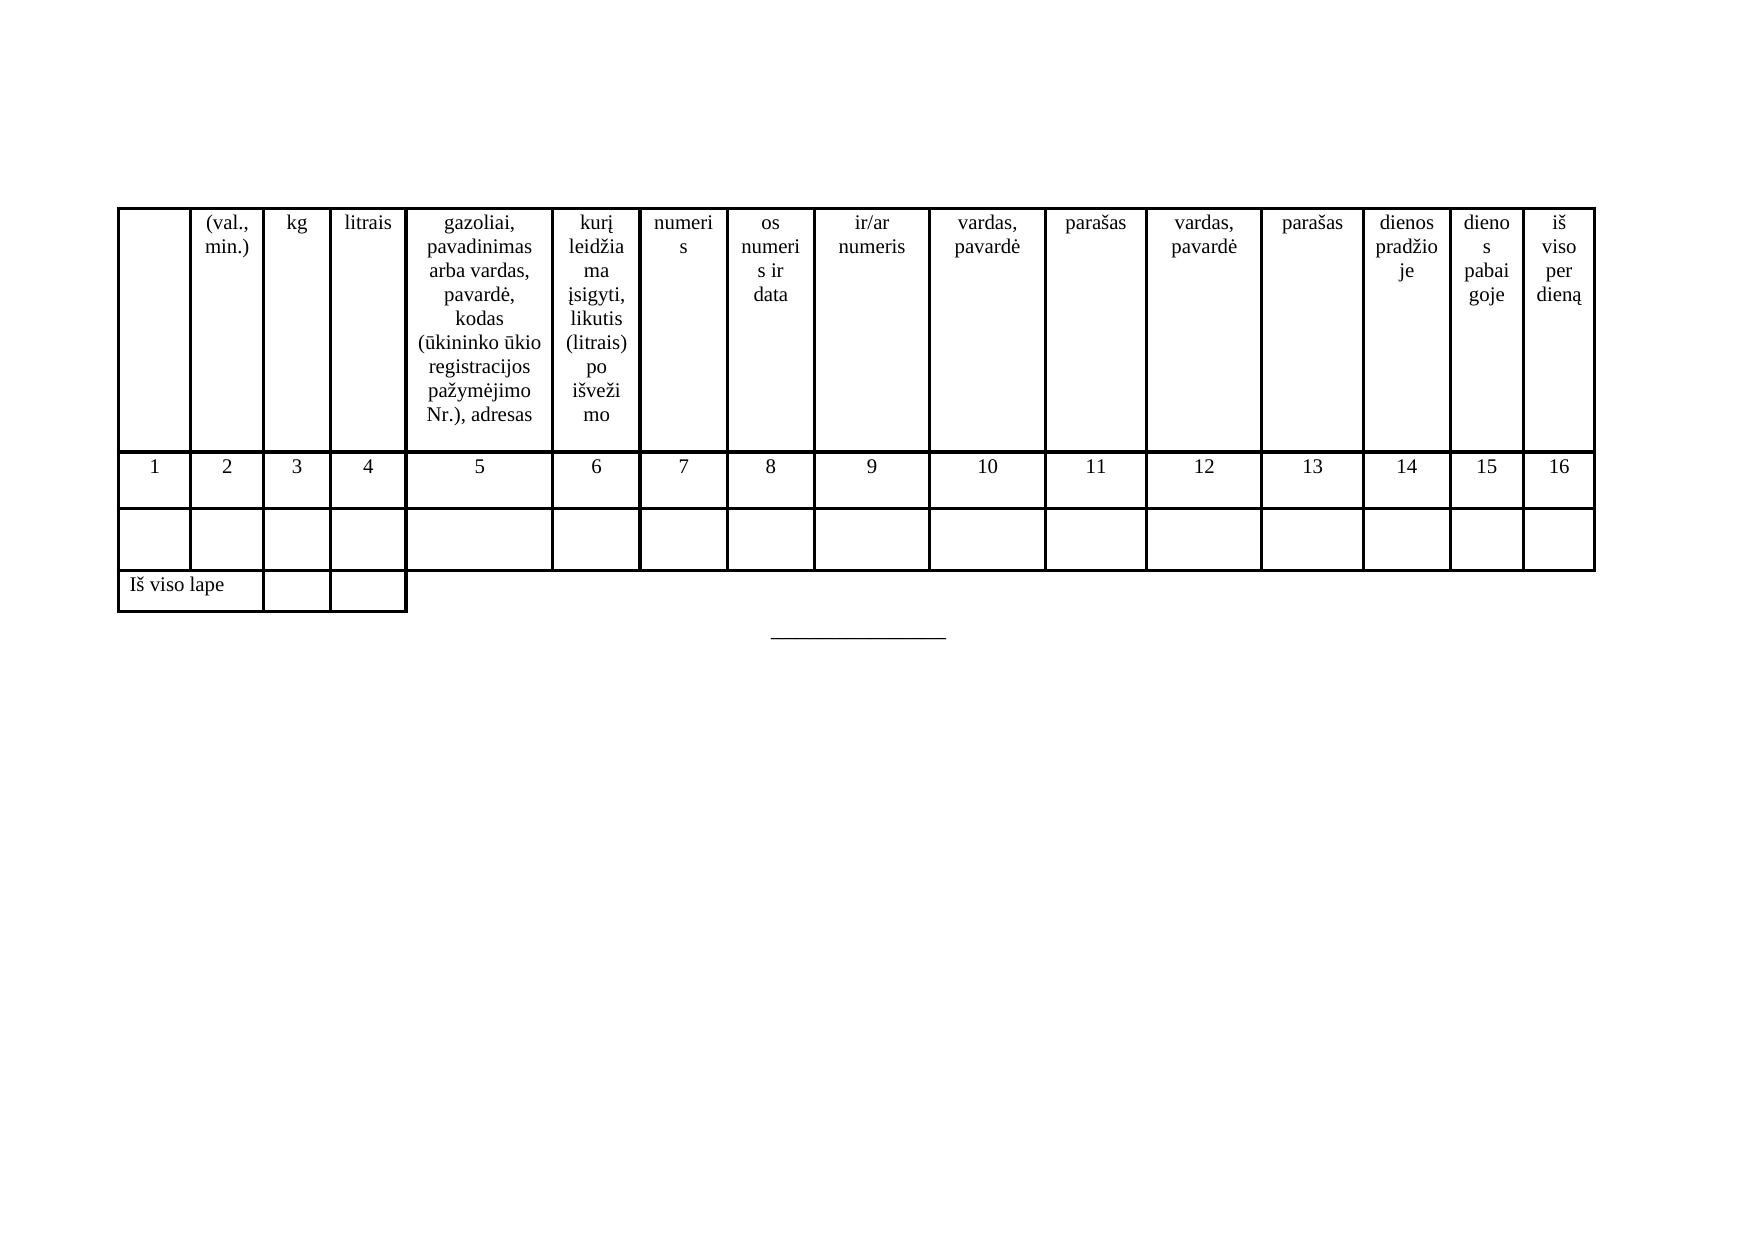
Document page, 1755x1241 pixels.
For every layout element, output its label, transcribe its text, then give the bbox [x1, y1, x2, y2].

table_cell [332, 510, 404, 569]
table_cell [931, 510, 1044, 569]
table_header numeris [642, 210, 726, 450]
table_cell [1450, 572, 1523, 609]
table_cell [1363, 572, 1450, 609]
table_cell [1146, 572, 1262, 609]
table_cell [1523, 572, 1595, 609]
table_cell [642, 510, 726, 569]
table_cell [1452, 510, 1522, 569]
table_cell [930, 572, 1045, 609]
table_cell vardas, pavardė [931, 210, 1044, 450]
table_cell 8 [729, 454, 813, 507]
table_cell [265, 510, 329, 569]
table_cell dienos pradžioje [1365, 210, 1449, 450]
table_cell 15 [1452, 454, 1522, 507]
table_cell 11 [1047, 454, 1145, 507]
table_cell Iš viso lape [120, 572, 262, 609]
table_header [120, 210, 189, 450]
table_cell iš viso per dieną [1525, 210, 1593, 450]
table_cell parašas [1047, 210, 1145, 450]
table_cell [1148, 510, 1260, 569]
table_cell 9 [816, 454, 928, 507]
table_cell [1045, 572, 1146, 609]
table_cell [332, 572, 404, 609]
table_cell 10 [931, 454, 1044, 507]
table_cell [408, 510, 551, 569]
table_cell 5 [408, 454, 551, 507]
table_cell 13 [1263, 454, 1362, 507]
table_cell parašas [1263, 210, 1362, 450]
table_cell litrais [332, 210, 404, 450]
table_cell [814, 572, 929, 609]
table_cell 12 [1148, 454, 1260, 507]
table_cell [553, 572, 640, 609]
table_header gazoliai, pavadinimas arba vardas, pavardė, kodas (ūkininko ūkio registracijos pažymėjimo Nr.), adresas [408, 210, 551, 450]
table_cell [1047, 510, 1145, 569]
table_cell 16 [1525, 454, 1593, 507]
table_cell 2 [192, 454, 262, 507]
text ______________ [118, 613, 1598, 641]
table_header ir/ar numeris [816, 210, 928, 450]
table_cell [1263, 510, 1362, 569]
table_cell 7 [642, 454, 726, 507]
table_header (val., min.) [192, 210, 262, 450]
table_cell 4 [332, 454, 404, 507]
table_header kurį leidžiama įsigyti, likutis (litrais) po išvežimo [554, 210, 638, 450]
table_cell 14 [1365, 454, 1449, 507]
table_cell [408, 572, 553, 609]
table_cell [729, 510, 813, 569]
table_cell [1525, 510, 1593, 569]
table_cell [120, 510, 189, 569]
table_cell vardas, pavardė [1148, 210, 1260, 450]
table_cell [816, 510, 928, 569]
table_cell [1365, 510, 1449, 569]
table_cell [192, 510, 262, 569]
table_cell [727, 572, 814, 609]
table_cell 3 [265, 454, 329, 507]
table_cell kg [265, 210, 329, 450]
table_cell [265, 572, 329, 609]
table_header os numeris ir data [729, 210, 813, 450]
table_cell 1 [120, 454, 189, 507]
table_cell [554, 510, 638, 569]
table_cell [640, 572, 727, 609]
table_cell dienos pabaigoje [1452, 210, 1522, 450]
table_cell 6 [554, 454, 638, 507]
table_cell [1262, 572, 1363, 609]
